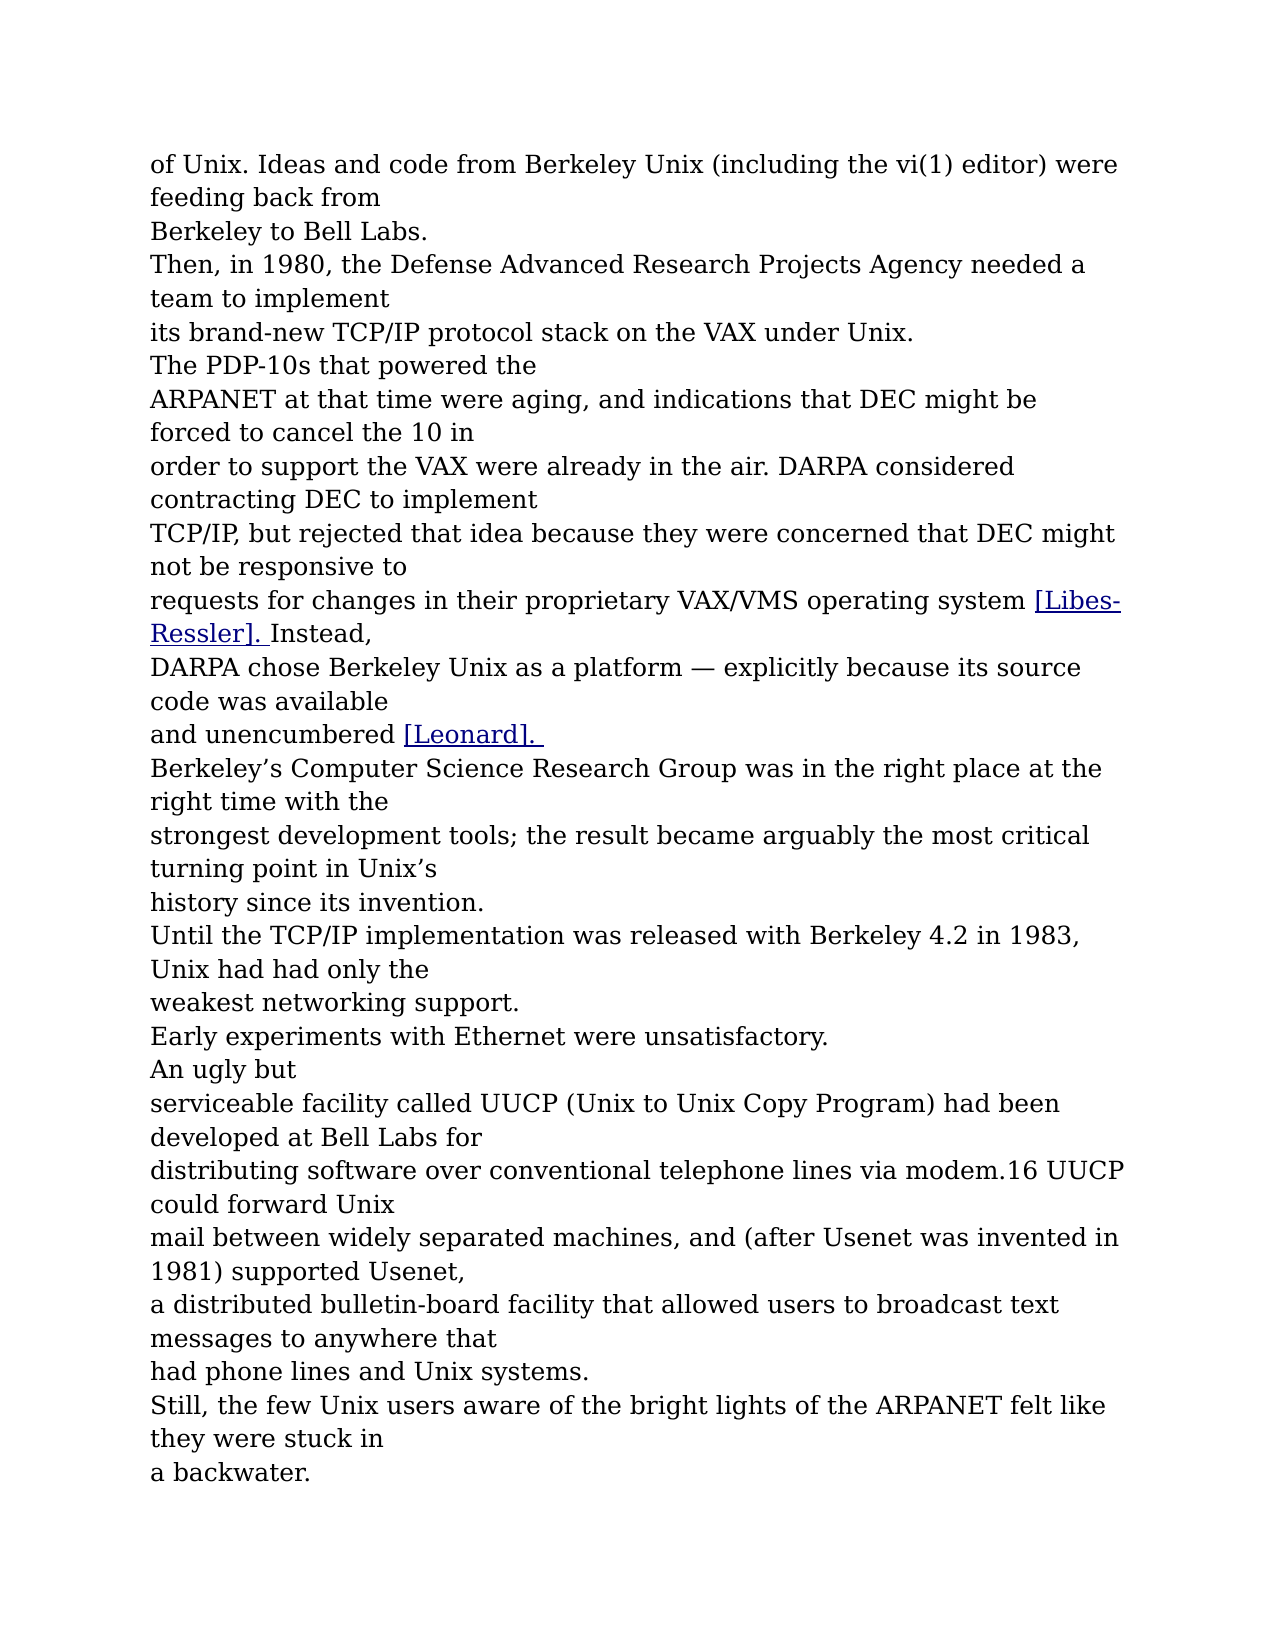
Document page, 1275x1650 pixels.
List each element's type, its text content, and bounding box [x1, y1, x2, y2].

text weakest networking support. [150, 988, 1125, 1018]
text requests for changes in their proprietary VAX/VMS operating system [Libes-Ressler]. Instead, [150, 586, 1125, 649]
text and unencumbered [Leonard]. [150, 720, 1125, 749]
text mail between widely separated machines, and (after Usenet was invented in 1981) supported Usenet, [150, 1223, 1125, 1286]
text DARPA chose Berkeley Unix as a platform — explicitly because its source code was available [150, 653, 1125, 716]
text Then, in 1980, the Defense Advanced Research Projects Agency needed a team to implement [150, 251, 1125, 313]
text its brand-new TCP/IP protocol stack on the VAX under Unix. [150, 318, 1125, 347]
text a backwater. [150, 1458, 1125, 1487]
text Early experiments with Ethernet were unsatisfactory. [150, 1022, 1125, 1051]
text TCP/IP, but rejected that idea because they were concerned that DEC might not be responsive to [150, 519, 1125, 582]
text history since its invention. [150, 888, 1125, 917]
text Still, the few Unix users aware of the bright lights of the ARPANET felt like they were stuck in [150, 1391, 1125, 1454]
text Berkeley’s Computer Science Research Group was in the right place at the right time with the [150, 754, 1125, 816]
text of Unix. Ideas and code from Berkeley Unix (including the vi(1) editor) were feeding back from [150, 150, 1125, 213]
text Berkeley to Bell Labs. [150, 217, 1125, 246]
text An ugly but [150, 1056, 1125, 1085]
text ARPANET at that time were aging, and indications that DEC might be forced to cancel the 10 in [150, 385, 1125, 447]
text order to support the VAX were already in the air. DARPA considered contracting DEC to implement [150, 452, 1125, 514]
text Until the TCP/IP implementation was released with Berkeley 4.2 in 1983, Unix had had only the [150, 921, 1125, 984]
text a distributed bulletin-board facility that allowed users to broadcast text messages to anywhere that [150, 1290, 1125, 1353]
text distributing software over conventional telephone lines via modem.16 UUCP could forward Unix [150, 1156, 1125, 1219]
text strongest development tools; the result became arguably the most critical turning point in Unix’s [150, 821, 1125, 883]
text serviceable facility called UUCP (Unix to Unix Copy Program) had been developed at Bell Labs for [150, 1089, 1125, 1152]
text The PDP-10s that powered the [150, 351, 1125, 380]
text had phone lines and Unix systems. [150, 1357, 1125, 1387]
